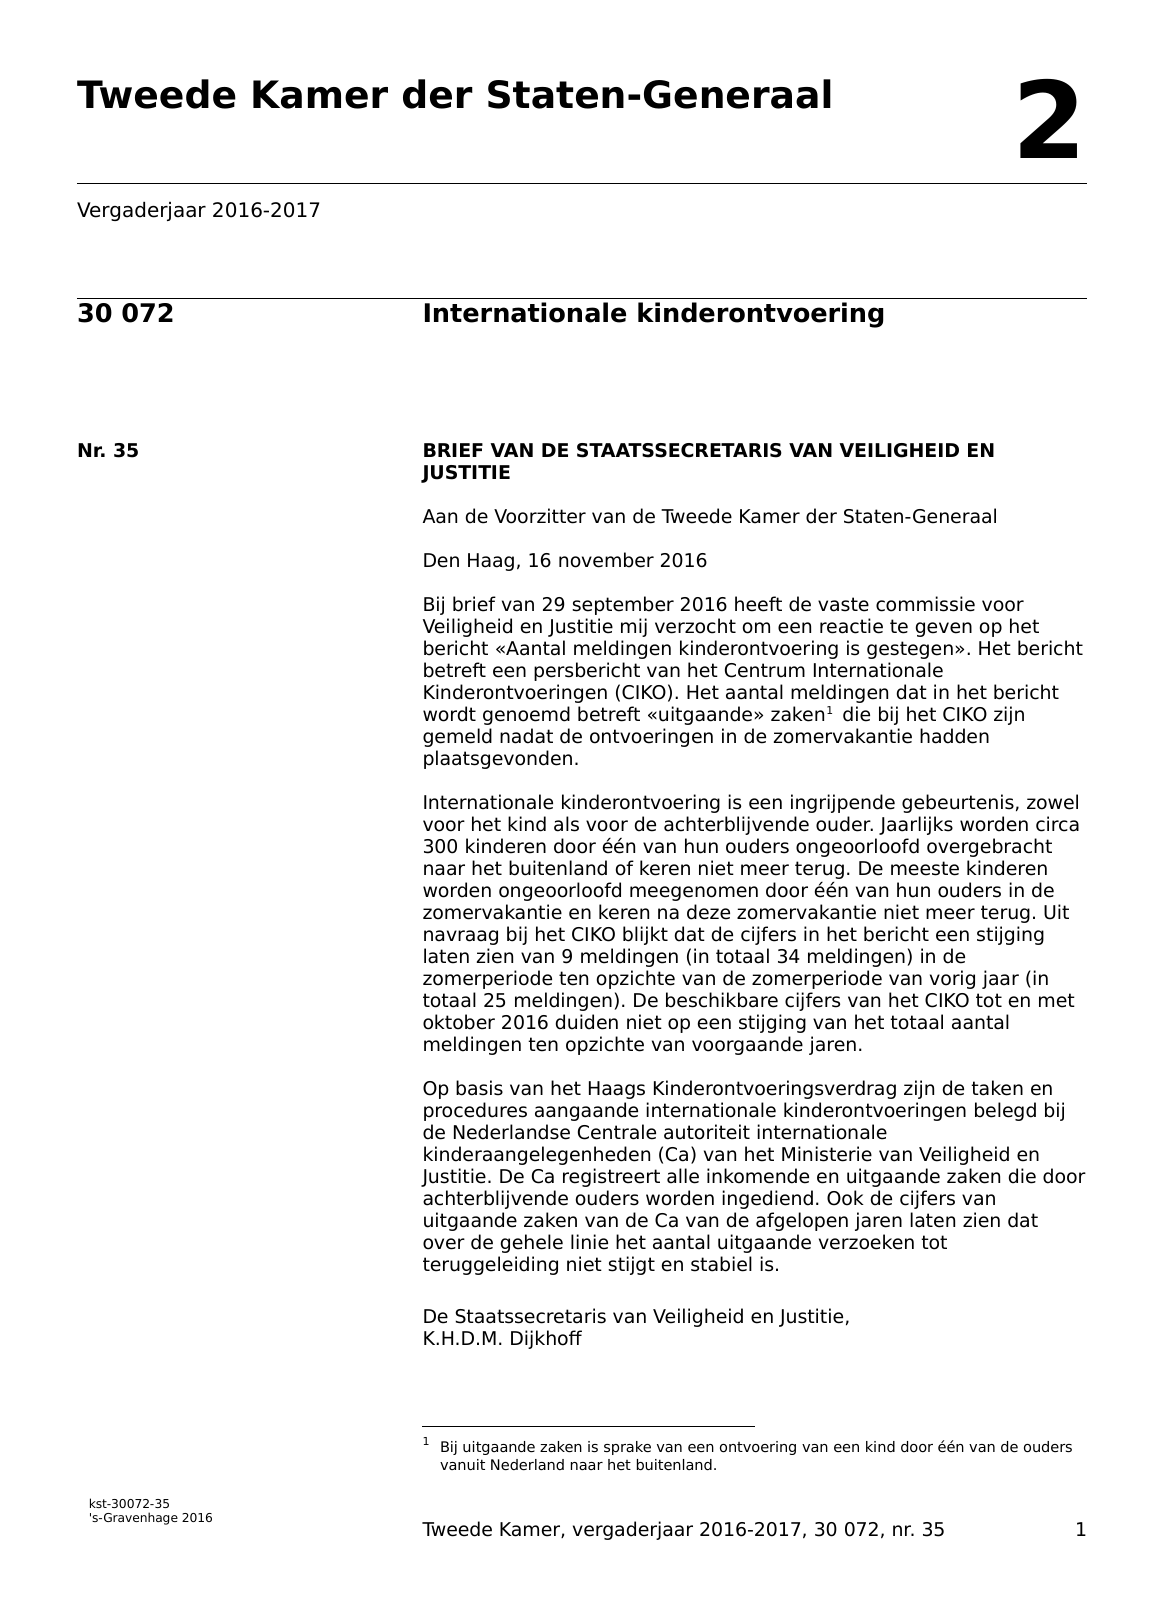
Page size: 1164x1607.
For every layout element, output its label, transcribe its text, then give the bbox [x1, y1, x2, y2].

text Aan de Voorzitter van de Tweede Kamer der Staten-Generaal [422, 506, 1087, 528]
table_header Tweede Kamer der Staten-Generaal [77, 59, 886, 183]
text kst-30072-35 [88, 1497, 323, 1511]
subtitle 30 072 Internationale kinderontvoering [77, 299, 1087, 329]
text 's-Gravenhage 2016 [88, 1511, 323, 1525]
text Internationale kinderontvoering is een ingrijpende gebeurtenis, zowel voor het kind als voor de achterblijvende ouder. Jaarlijks worden circa 300 kinderen door één van hun ouders ongeoorloofd overgebracht naar het buitenland of keren niet meer terug. De meeste kinderen worden ongeoorloofd meegenomen door één van hun ouders in de zomervakantie en keren na deze zomervakantie niet meer terug. Uit navraag bij het CIKO blijkt dat de cijfers in het bericht een stijging laten zien van 9 meldingen (in totaal 34 meldingen) in de zomerperiode ten opzichte van de zomerperiode van vorig jaar (in totaal 25 meldingen). De beschikbare cijfers van het CIKO tot en met oktober 2016 duiden niet op een stijging van het totaal aantal meldingen ten opzichte van voorgaande jaren. [422, 792, 1087, 1056]
text Bij uitgaande zaken is sprake van een ontvoering van een kind door één van de ouders vanuit Nederland naar het buitenland. [422, 1435, 1087, 1474]
text De Staatssecretaris van Veiligheid en Justitie, K.H.D.M. Dijkhoff [422, 1306, 1087, 1350]
text Den Haag, 16 november 2016 [422, 550, 1087, 572]
subtitle Nr. 35 BRIEF VAN DE STAATSSECRETARIS VAN VEILIGHEID EN JUSTITIE [77, 440, 1087, 484]
text Bij brief van 29 september 2016 heeft de vaste commissie voor Veiligheid en Justitie mij verzocht om een reactie te geven op het bericht «Aantal meldingen kinderontvoering is gestegen». Het bericht betreft een persbericht van het Centrum Internationale Kinderontvoeringen (CIKO). Het aantal meldingen dat in het bericht wordt genoemd betreft «uitgaande» zaken die bij het CIKO zijn gemeld nadat de ontvoeringen in de zomervakantie hadden plaatsgevonden. [422, 594, 1087, 770]
text Op basis van het Haags Kinderontvoeringsverdrag zijn de taken en procedures aangaande internationale kinderontvoeringen belegd bij de Nederlandse Centrale autoriteit internationale kinderaangelegenheden (Ca) van het Ministerie van Veiligheid en Justitie. De Ca registreert alle inkomende en uitgaande zaken die door achterblijvende ouders worden ingediend. Ook de cijfers van uitgaande zaken van de Ca van de afgelopen jaren laten zien dat over de gehele linie het aantal uitgaande verzoeken tot teruggeleiding niet stijgt en stabiel is. [422, 1078, 1087, 1276]
table_cell Vergaderjaar 2016-2017 [77, 184, 1087, 298]
table_header 2 [886, 59, 1087, 183]
